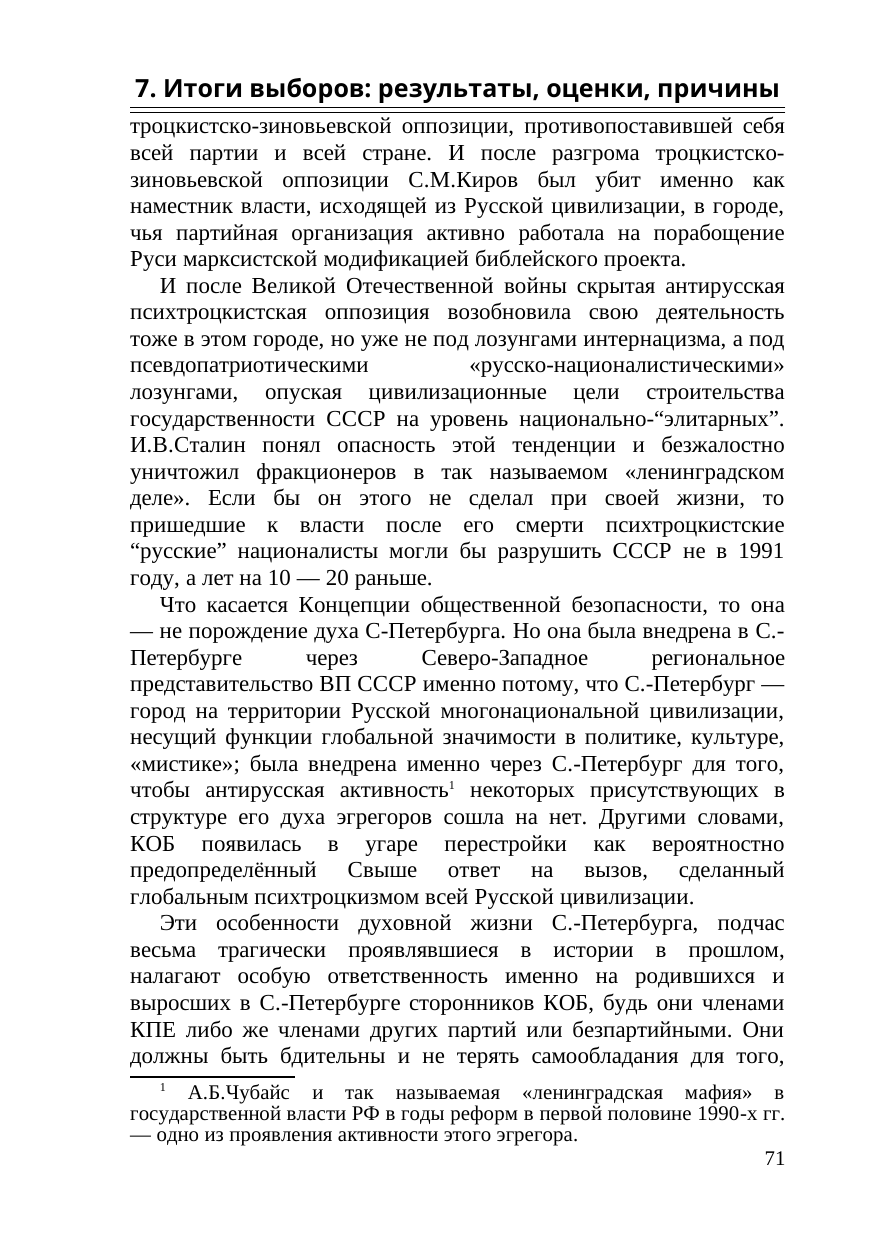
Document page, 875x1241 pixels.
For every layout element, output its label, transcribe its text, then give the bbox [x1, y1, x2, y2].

text Что касается Концепции общественной безопасности, то она — не порождение духа С-Петербурга. Но она была внедрена в С.-Петербурге через Северо-Западное региональное представительство ВП СССР именно потому, что С.-Петербург — город на территории Русской многонациональной цивилизации, несущий функции глобальной значимости в политике, культуре, «мистике»; была внедрена именно через С.-Петербург для того, чтобы антирусская активность некоторых присутствующих в структуре его духа эгрегоров сошла на нет. Другими словами, КОБ появилась в угаре перестройки как вероятностно предопределённый Свыше ответ на вызов, сделанный глобальным психтроцкизмом всей Русской цивилизации. [130, 590, 785, 909]
text троцкистско-зиновьевской оппозиции, противопоставившей себя всей партии и всей стране. И после разгрома троцкистско-зиновьевской оппозиции С.М.Киров был убит именно как наместник власти, исходящей из Русской цивилизации, в городе, чья партийная организация активно работала на порабощение Руси марксистской модификацией библейского проекта. [130, 113, 785, 272]
text А.Б.Чубайс и так называемая «ленинградская мафия» в государственной власти РФ в годы реформ в первой половине 1990‑х гг. — одно из проявления активности этого эгрегора. [130, 1083, 785, 1145]
text Эти особенности духовной жизни С.-Петербурга, подчас весьма трагически проявлявшиеся в истории в прошлом, налагают особую ответственность именно на родившихся и выросших в С.-Петербурге сторонников КОБ, будь они членами КПЕ либо же членами других партий или безпартийными. Они должны быть бдительны и не терять самообладания для того, [130, 909, 785, 1068]
text И после Великой Отечественной войны скрытая антирусская психтроцкистская оппозиция возобновила свою деятельность тоже в этом городе, но уже не под лозунгами интернацизма, а под псевдопатриотическими «русско-националистическими» лозунгами, опуская цивилизационные цели строительства государственности СССР на уровень национально-“элитарных”. И.В.Сталин понял опасность этой тенденции и безжалостно уничтожил фракционеров в так называемом «ленинградском деле». Если бы он этого не сделал при своей жизни, то пришедшие к власти после его смерти психтроцкистские “русские” националисты могли бы разрушить СССР не в 1991 году, а лет на 10 — 20 раньше. [130, 272, 785, 590]
